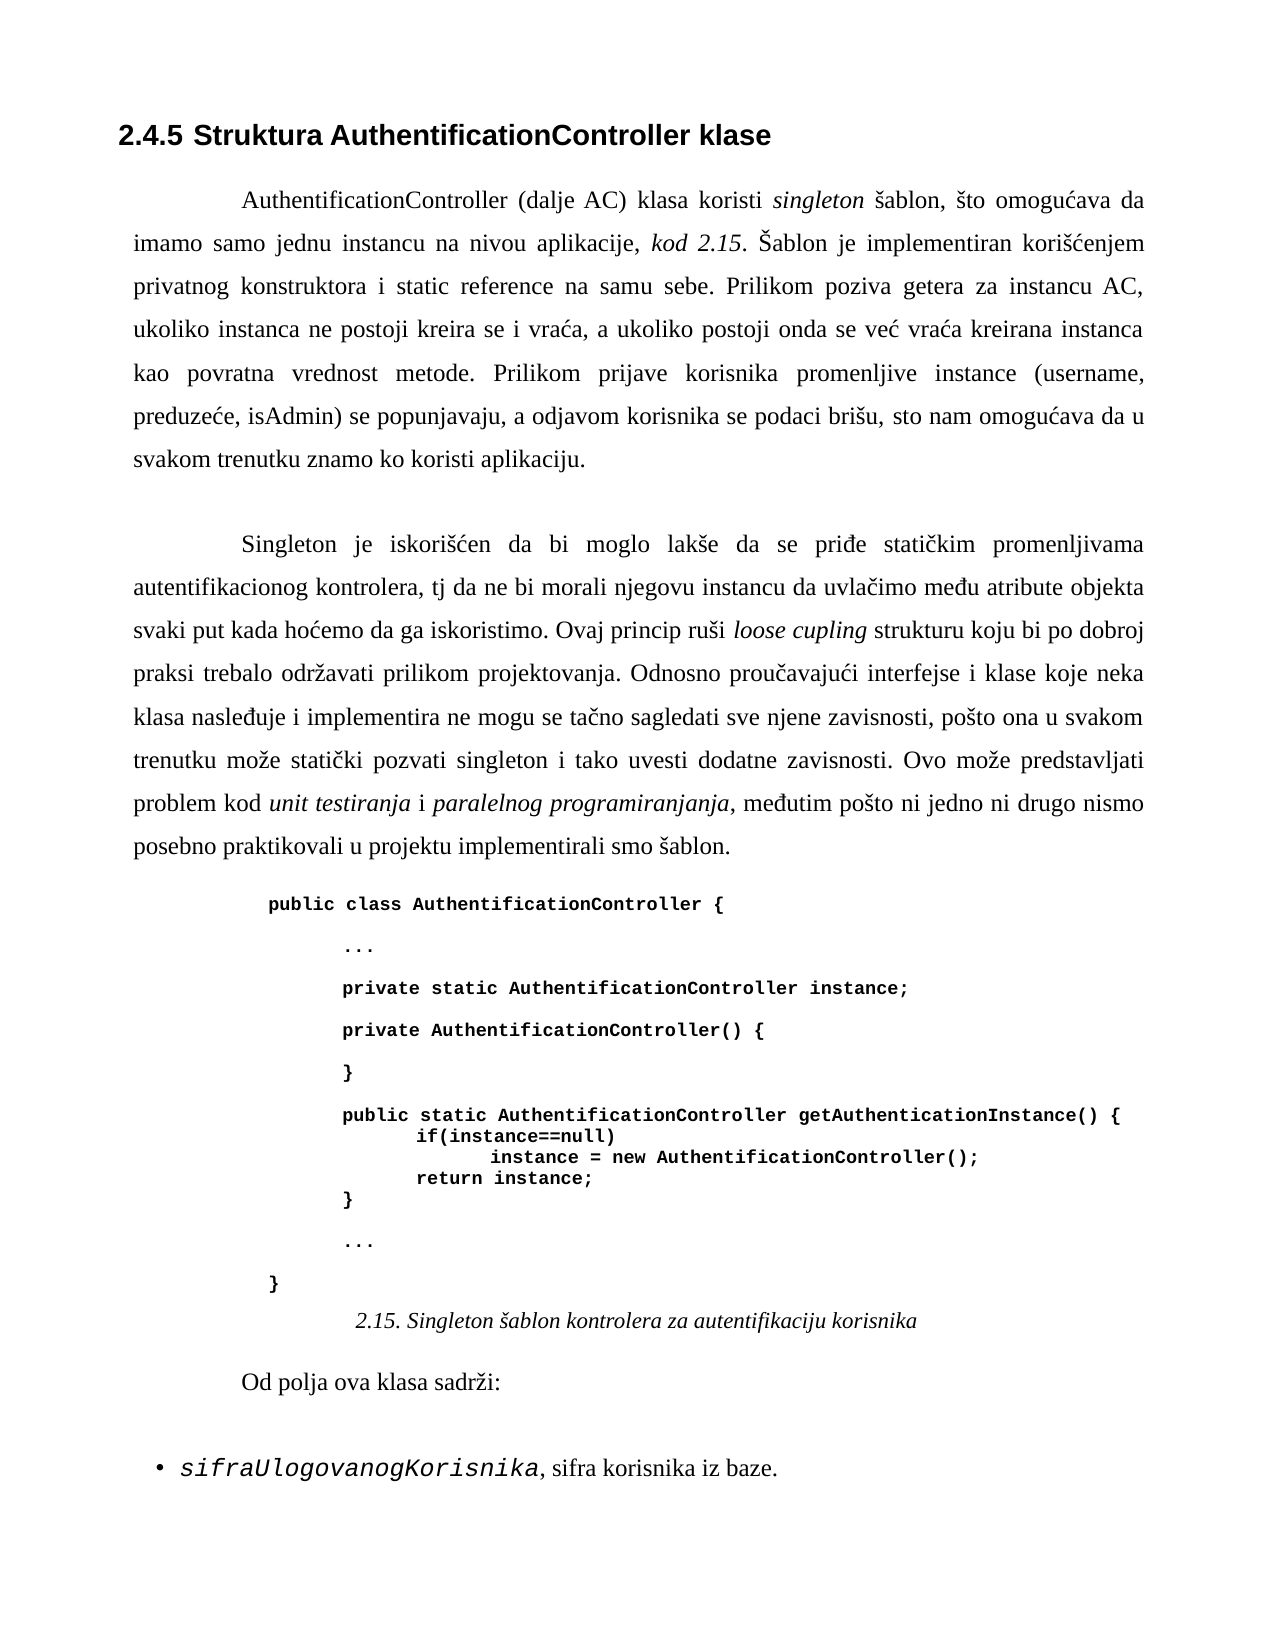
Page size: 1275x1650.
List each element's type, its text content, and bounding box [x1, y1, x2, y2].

text } [268, 1063, 1157, 1084]
text if(instance==null) [268, 1127, 1157, 1148]
text AuthentificationController (dalje AC) klasa koristi singleton šablon, što omogućava da imamo samo jednu instancu na nivou aplikacije, kod 2.15. Šablon je implementiran korišćenjem privatnog konstruktora i static reference na samu sebe. Prilikom poziva getera za instancu AC, ukoliko instanca ne postoji kreira se i vraća, a ukoliko postoji onda se već vraća kreirana instanca kao povratna vrednost metode. Prilikom prijave korisnika promenljive instance (username, preduzeće, isAdmin) se popunjavaju, a odjavom korisnika se podaci brišu, sto nam omogućava da u svakom trenutku znamo ko koristi aplikaciju. [133, 185, 1145, 473]
text } [268, 1190, 1157, 1211]
subtitle Struktura AuthentificationController klase [118, 118, 1157, 152]
text 2.15. Singleton šablon kontrolera za autentifikaciju korisnika [118, 1307, 1157, 1334]
text instance = new AuthentificationController(); [268, 1148, 1157, 1169]
text private AuthentificationController() { [268, 1021, 1157, 1042]
text ... [268, 1232, 1157, 1253]
text return instance; [268, 1169, 1157, 1190]
list sifraUlogovanogKorisnika, sifra korisnika iz baze. [156, 1453, 1157, 1483]
text ... [268, 937, 1157, 958]
text public class AuthentificationController { [268, 895, 1157, 916]
text } [268, 1274, 1157, 1295]
text Od polja ova klasa sadrži: [133, 1367, 1145, 1396]
text private static AuthentificationController instance; [268, 979, 1157, 1000]
text Singleton je iskorišćen da bi moglo lakše da se priđe statičkim promenljivama autentifikacionog kontrolera, tj da ne bi morali njegovu instancu da uvlačimo među atribute objekta svaki put kada hoćemo da ga iskoristimo. Ovaj princip ruši loose cupling strukturu koju bi po dobroj praksi trebalo održavati prilikom projektovanja. Odnosno proučavajući interfejse i klase koje neka klasa nasleđuje i implementira ne mogu se tačno sagledati sve njene zavisnosti, pošto ona u svakom trenutku može statički pozvati singleton i tako uvesti dodatne zavisnosti. Ovo može predstavljati problem kod unit testiranja i paralelnog programiranjanja, međutim pošto ni jedno ni drugo nismo posebno praktikovali u projektu implementirali smo šablon. [133, 529, 1145, 860]
text public static AuthentificationController getAuthenticationInstance() { [268, 1106, 1157, 1127]
